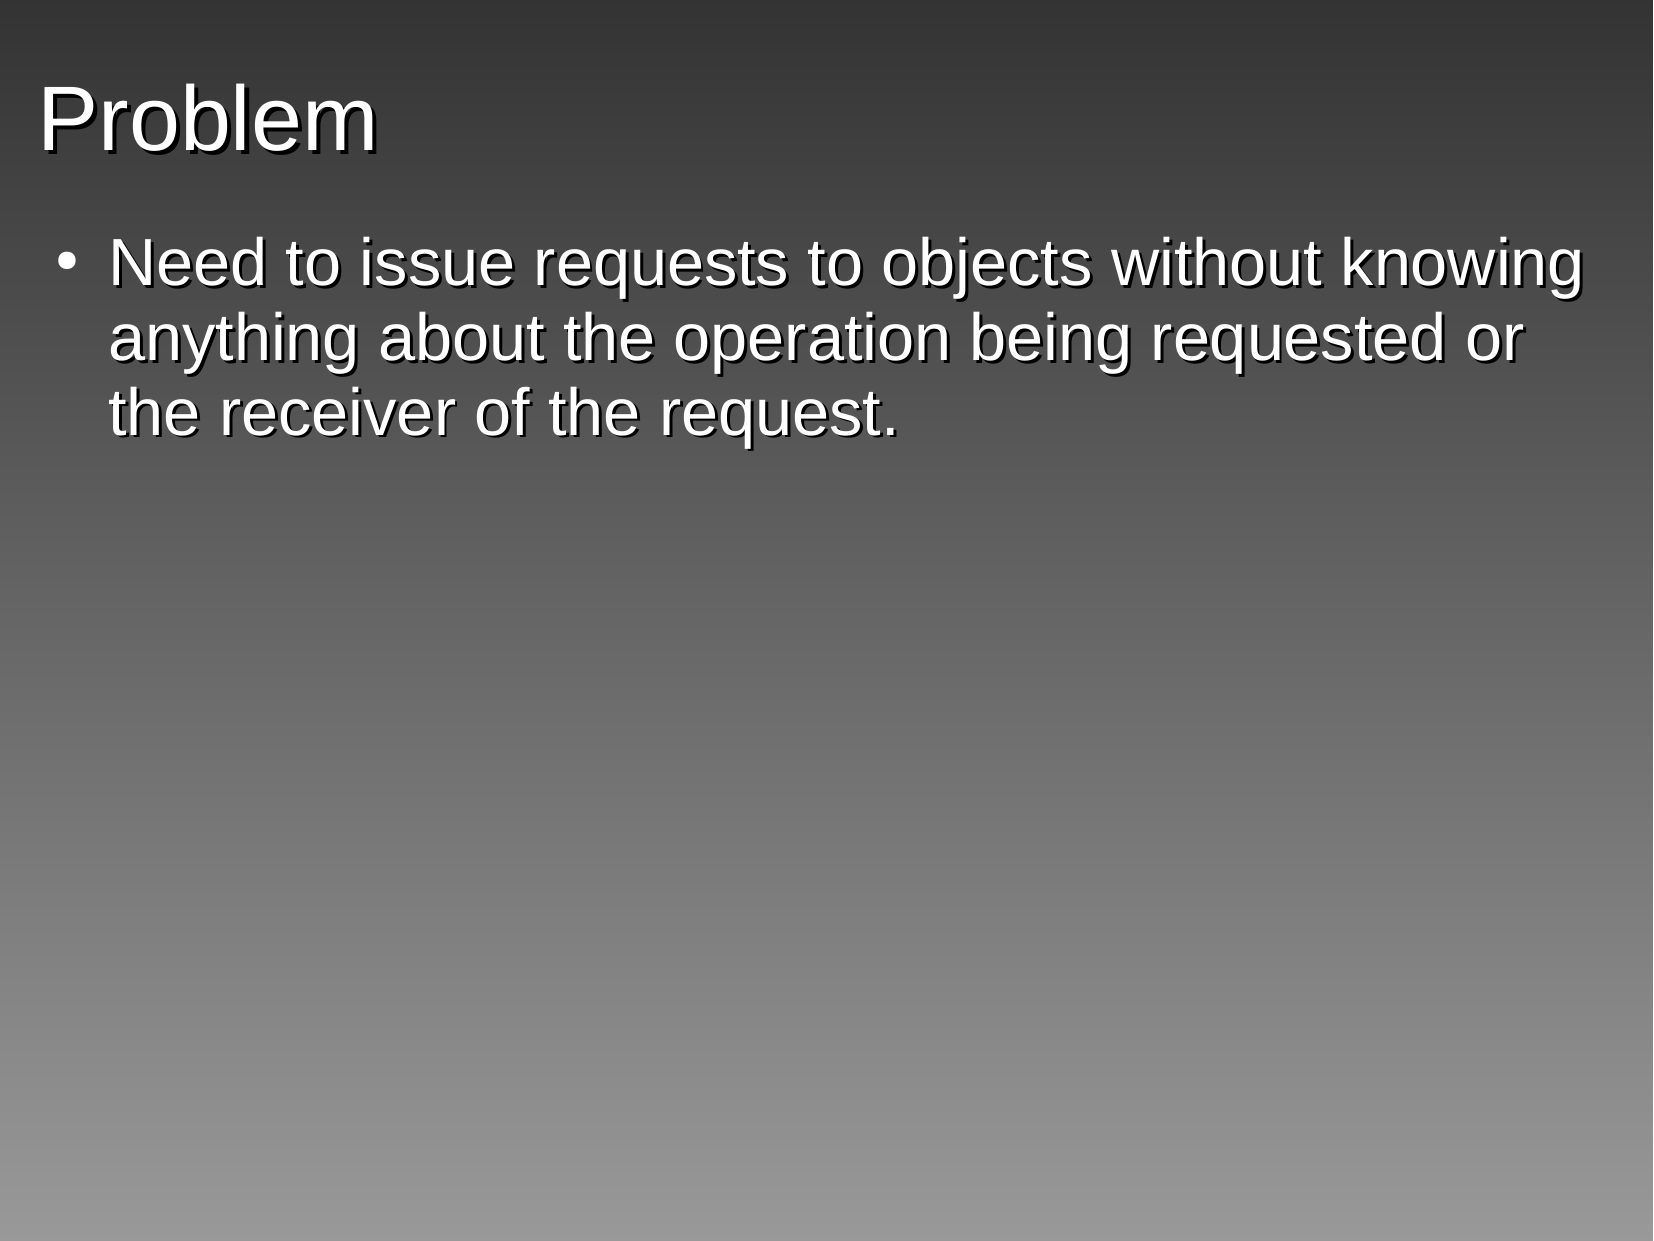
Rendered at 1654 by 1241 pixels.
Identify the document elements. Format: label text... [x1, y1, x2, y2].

list Need to issue requests to objects without knowing anything about the operation being requested or the receiver of the request. [37, 225, 1613, 1126]
title Problem [37, 49, 1613, 188]
